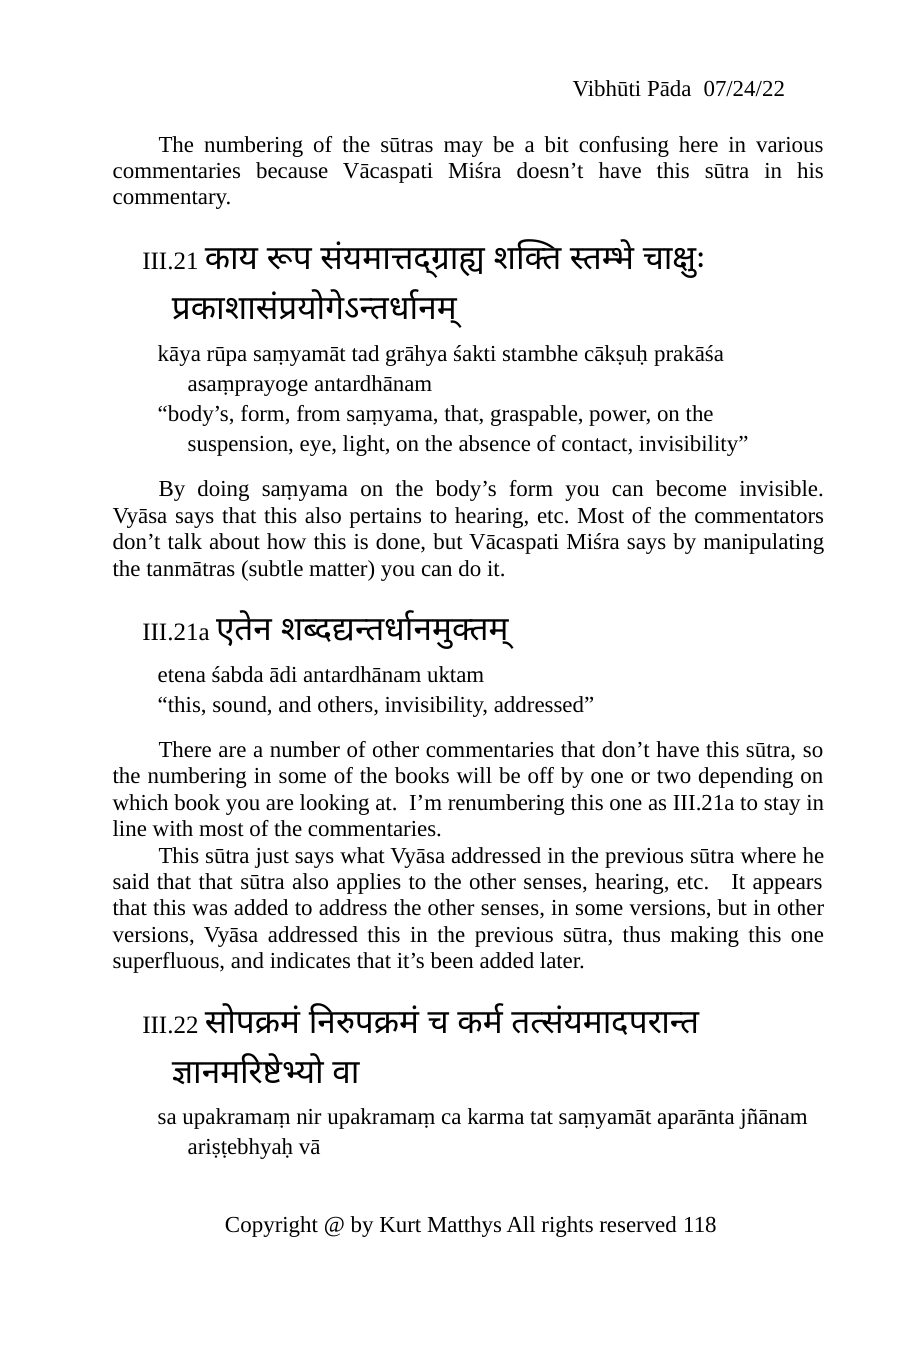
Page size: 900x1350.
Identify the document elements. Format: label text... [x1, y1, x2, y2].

text By doing saṃyama on the body’s form you can become invisible. Vyāsa says that this also pertains to hearing, etc. Most of the commentators don’t talk about how this is done, but Vācaspati Miśra says by manipulating the tanmātras (subtle matter) you can do it. [112, 476, 825, 581]
text “this, sound, and others, invisibility, addressed” [157, 691, 825, 717]
text etena śabda ādi antardhānam uktam [157, 661, 825, 687]
subtitle III.22 सोपक्रमं निरुपक्रमं च कर्म तत्संयमादपरान्त ज्ञानमरिष्टेभ्यो वा [142, 1003, 825, 1097]
subtitle III.21 काय रूप संयमात्तद्ग्राह्य शक्ति स्तम्भे चाक्षुः प्रकाशासंप्रयोगेऽन्तर्धानम् [142, 240, 825, 333]
text kāya rūpa saṃyamāt tad grāhya śakti stambhe cākṣuḥ prakāśa asaṃprayoge antardhānam [157, 340, 825, 396]
text There are a number of other commentaries that don’t have this sūtra, so the numbering in some of the books will be off by one or two depending on which book you are looking at. I’m renumbering this one as III.21a to stay in line with most of the commentaries. [112, 736, 825, 842]
text This sūtra just says what Vyāsa addressed in the previous sūtra where he said that that sūtra also applies to the other senses, hearing, etc. It appears that this was added to address the other senses, in some versions, but in other versions, Vyāsa addressed this in the previous sūtra, thus making this one superfluous, and indicates that it’s been added later. [112, 842, 825, 973]
text “body’s, form, from saṃyama, that, graspable, power, on the suspension, eye, light, on the absence of contact, invisibility” [157, 400, 825, 457]
text sa upakramaṃ nir upakramaṃ ca karma tat saṃyamāt aparānta jñānam ariṣṭebhyaḥ vā [157, 1103, 825, 1160]
subtitle III.21a एतेन शब्दद्यन्तर्धानमुक्तम् [142, 611, 825, 654]
text The numbering of the sūtras may be a bit confusing here in various commentaries because Vācaspati Miśra doesn’t have this sūtra in his commentary. [112, 131, 825, 210]
